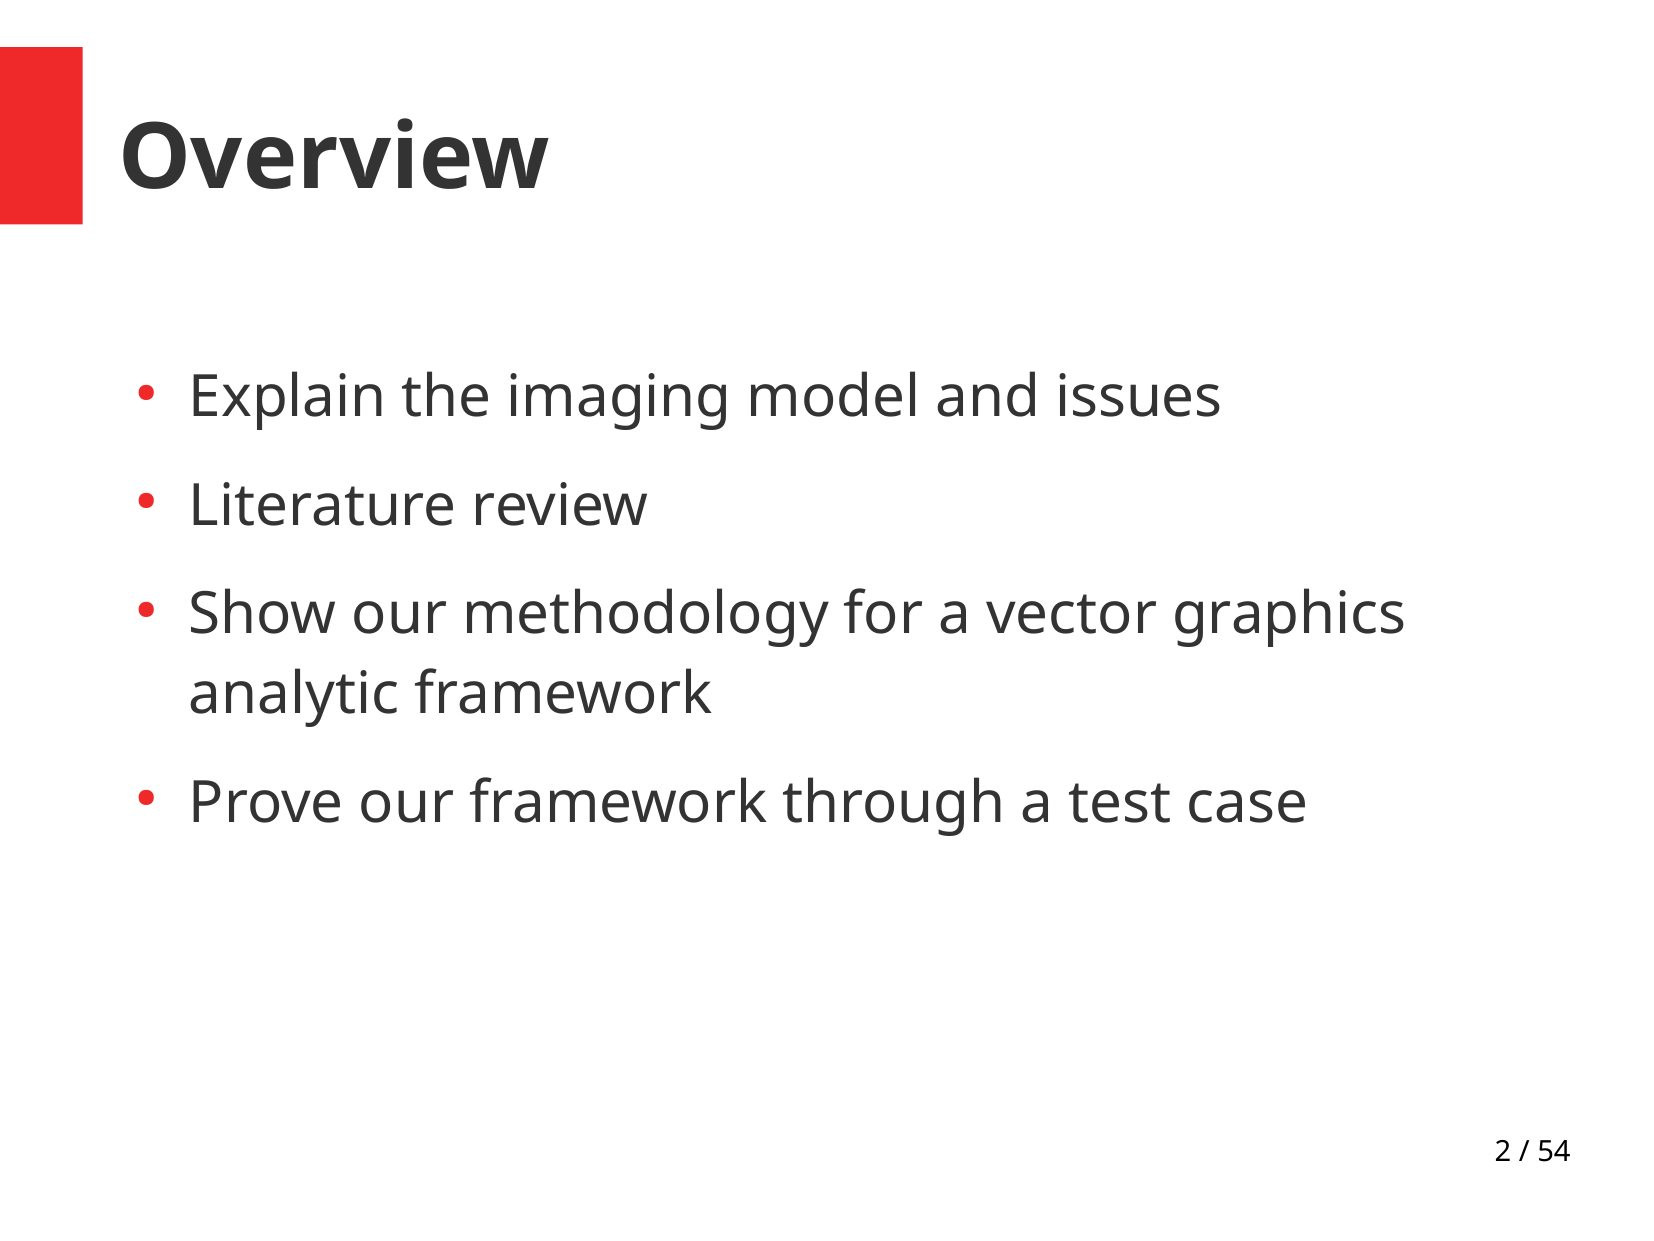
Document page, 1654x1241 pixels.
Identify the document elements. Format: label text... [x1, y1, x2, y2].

title Overview [118, 49, 1571, 257]
list Explain the imaging model and issues Literature review Show our methodology for a vector graphics analytic framework Prove our framework through a test case [118, 354, 1536, 1074]
